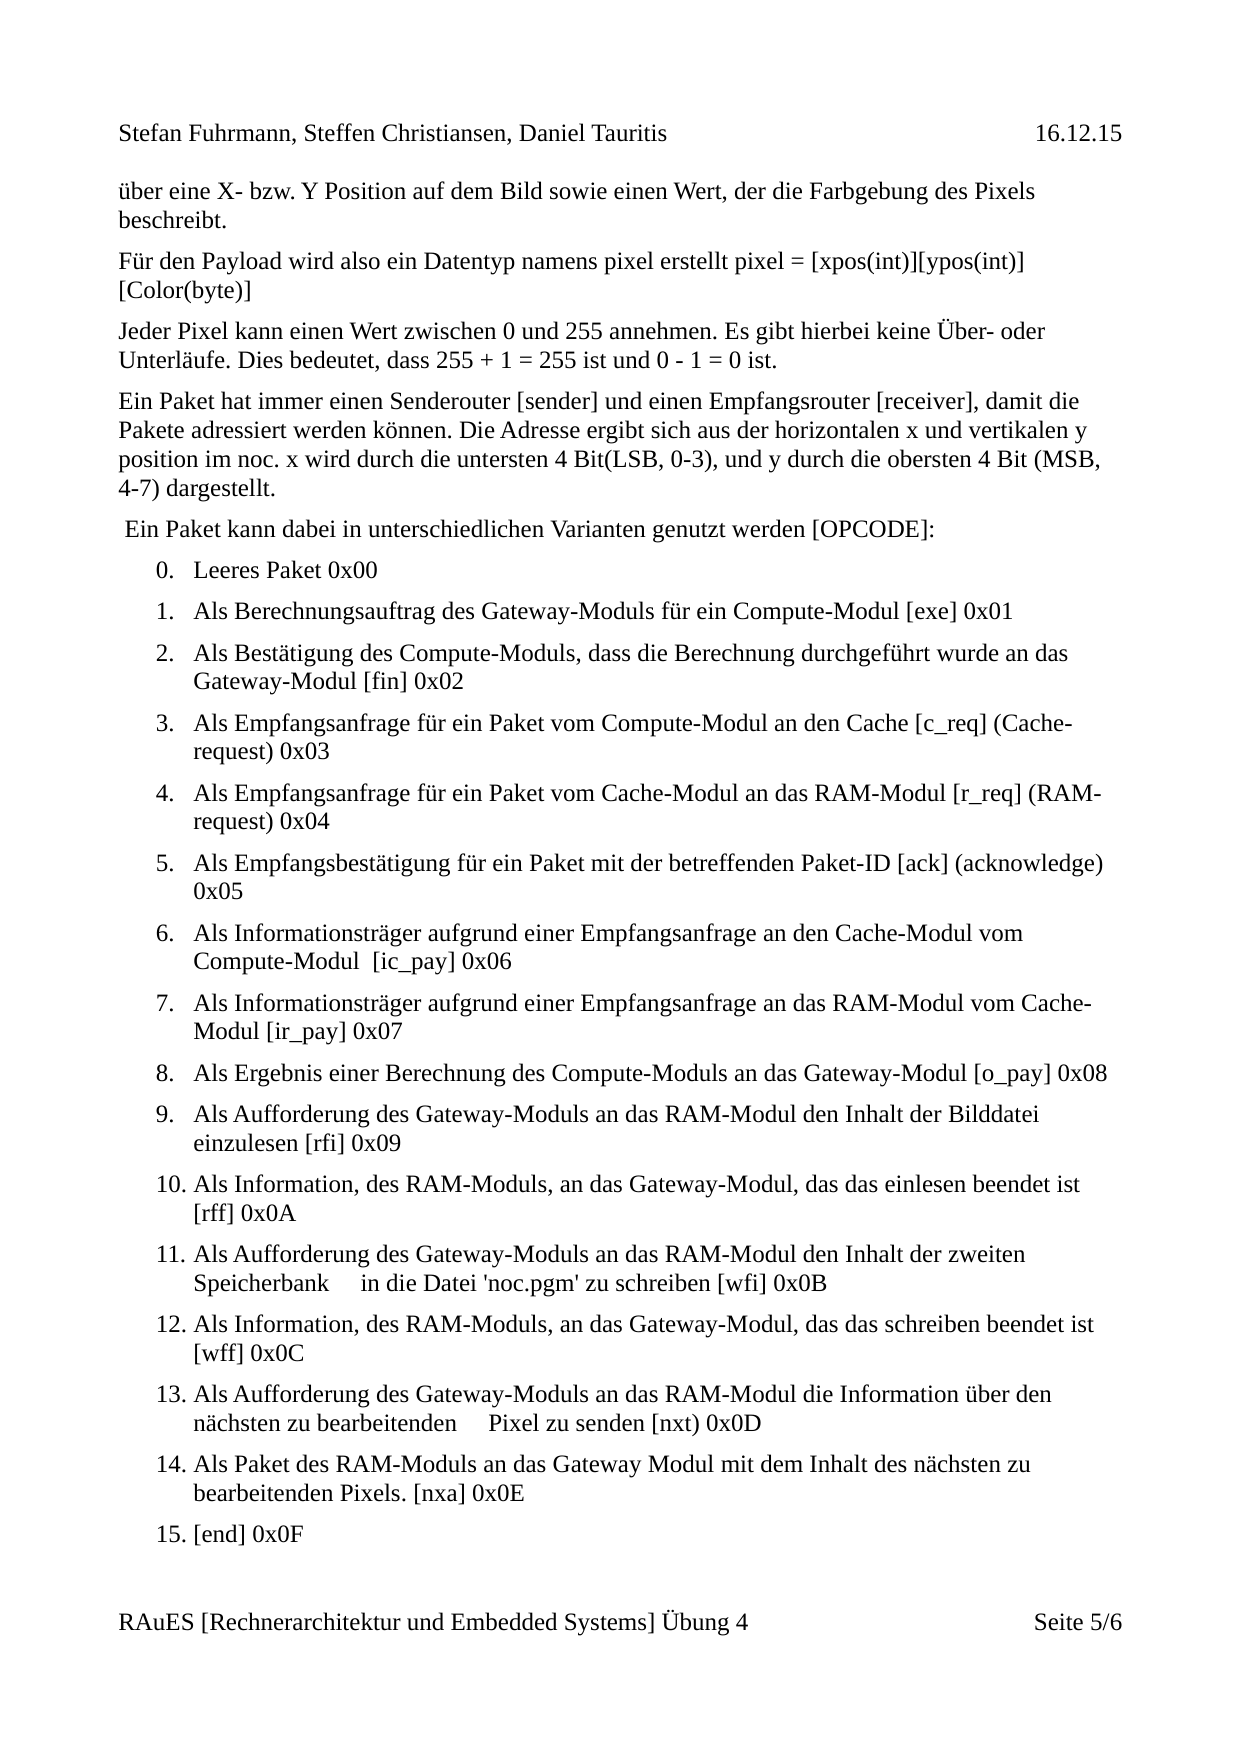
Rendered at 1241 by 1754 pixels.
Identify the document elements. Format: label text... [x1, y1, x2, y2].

list Als Empfangsbestätigung für ein Paket mit der betreffenden Paket-ID [ack] (acknowledge) 0x05 [156, 848, 1122, 905]
list [end] 0x0F [156, 1519, 1122, 1548]
text Für den Payload wird also ein Datentyp namens pixel erstellt pixel = [xpos(int)][ypos(int)][Color(byte)] [118, 246, 1122, 304]
list Als Information, des RAM-Moduls, an das Gateway-Modul, das das einlesen beendet ist [rff] 0x0A [156, 1169, 1122, 1226]
list Als Aufforderung des Gateway-Moduls an das RAM-Modul die Information über den nächsten zu bearbeitenden Pixel zu senden [nxt) 0x0D [156, 1379, 1122, 1436]
list Leeres Paket 0x00 [156, 555, 1122, 584]
list Als Ergebnis einer Berechnung des Compute-Moduls an das Gateway-Modul [o_pay] 0x08 [156, 1058, 1122, 1086]
list Als Aufforderung des Gateway-Moduls an das RAM-Modul den Inhalt der Bilddatei einzulesen [rfi] 0x09 [156, 1099, 1122, 1156]
list Als Paket des RAM-Moduls an das Gateway Modul mit dem Inhalt des nächsten zu bearbeitenden Pixels. [nxa] 0x0E [156, 1449, 1122, 1506]
list Als Information, des RAM-Moduls, an das Gateway-Modul, das das schreiben beendet ist [wff] 0x0C [156, 1309, 1122, 1366]
list Als Informationsträger aufgrund einer Empfangsanfrage an das RAM-Modul vom Cache-Modul [ir_pay] 0x07 [156, 988, 1122, 1045]
list Als Aufforderung des Gateway-Moduls an das RAM-Modul den Inhalt der zweiten Speicherbank in die Datei 'noc.pgm' zu schreiben [wfi] 0x0B [156, 1239, 1122, 1296]
list Als Bestätigung des Compute-Moduls, dass die Berechnung durchgeführt wurde an das Gateway-Modul [fin] 0x02 [156, 638, 1122, 695]
text über eine X- bzw. Y Position auf dem Bild sowie einen Wert, der die Farbgebung des Pixels beschreibt. [118, 176, 1122, 234]
list Als Empfangsanfrage für ein Paket vom Compute-Modul an den Cache [c_req] (Cache-request) 0x03 [156, 708, 1122, 765]
list Als Informationsträger aufgrund einer Empfangsanfrage an den Cache-Modul vom Compute-Modul [ic_pay] 0x06 [156, 918, 1122, 975]
text Jeder Pixel kann einen Wert zwischen 0 und 255 annehmen. Es gibt hierbei keine Über- oder Unterläufe. Dies bedeutet, dass 255 + 1 = 255 ist und 0 - 1 = 0 ist. [118, 316, 1122, 374]
list Als Empfangsanfrage für ein Paket vom Cache-Modul an das RAM-Modul [r_req] (RAM-request) 0x04 [156, 778, 1122, 835]
text Ein Paket hat immer einen Senderouter [sender] und einen Empfangsrouter [receiver], damit die Pakete adressiert werden können. Die Adresse ergibt sich aus der horizontalen x und vertikalen y position im noc. x wird durch die untersten 4 Bit(LSB, 0-3), und y durch die obersten 4 Bit (MSB, 4-7) dargestellt. [118, 386, 1122, 501]
text Ein Paket kann dabei in unterschiedlichen Varianten genutzt werden [OPCODE]: [118, 514, 1122, 543]
list Als Berechnungsauftrag des Gateway-Moduls für ein Compute-Modul [exe] 0x01 [156, 596, 1122, 625]
